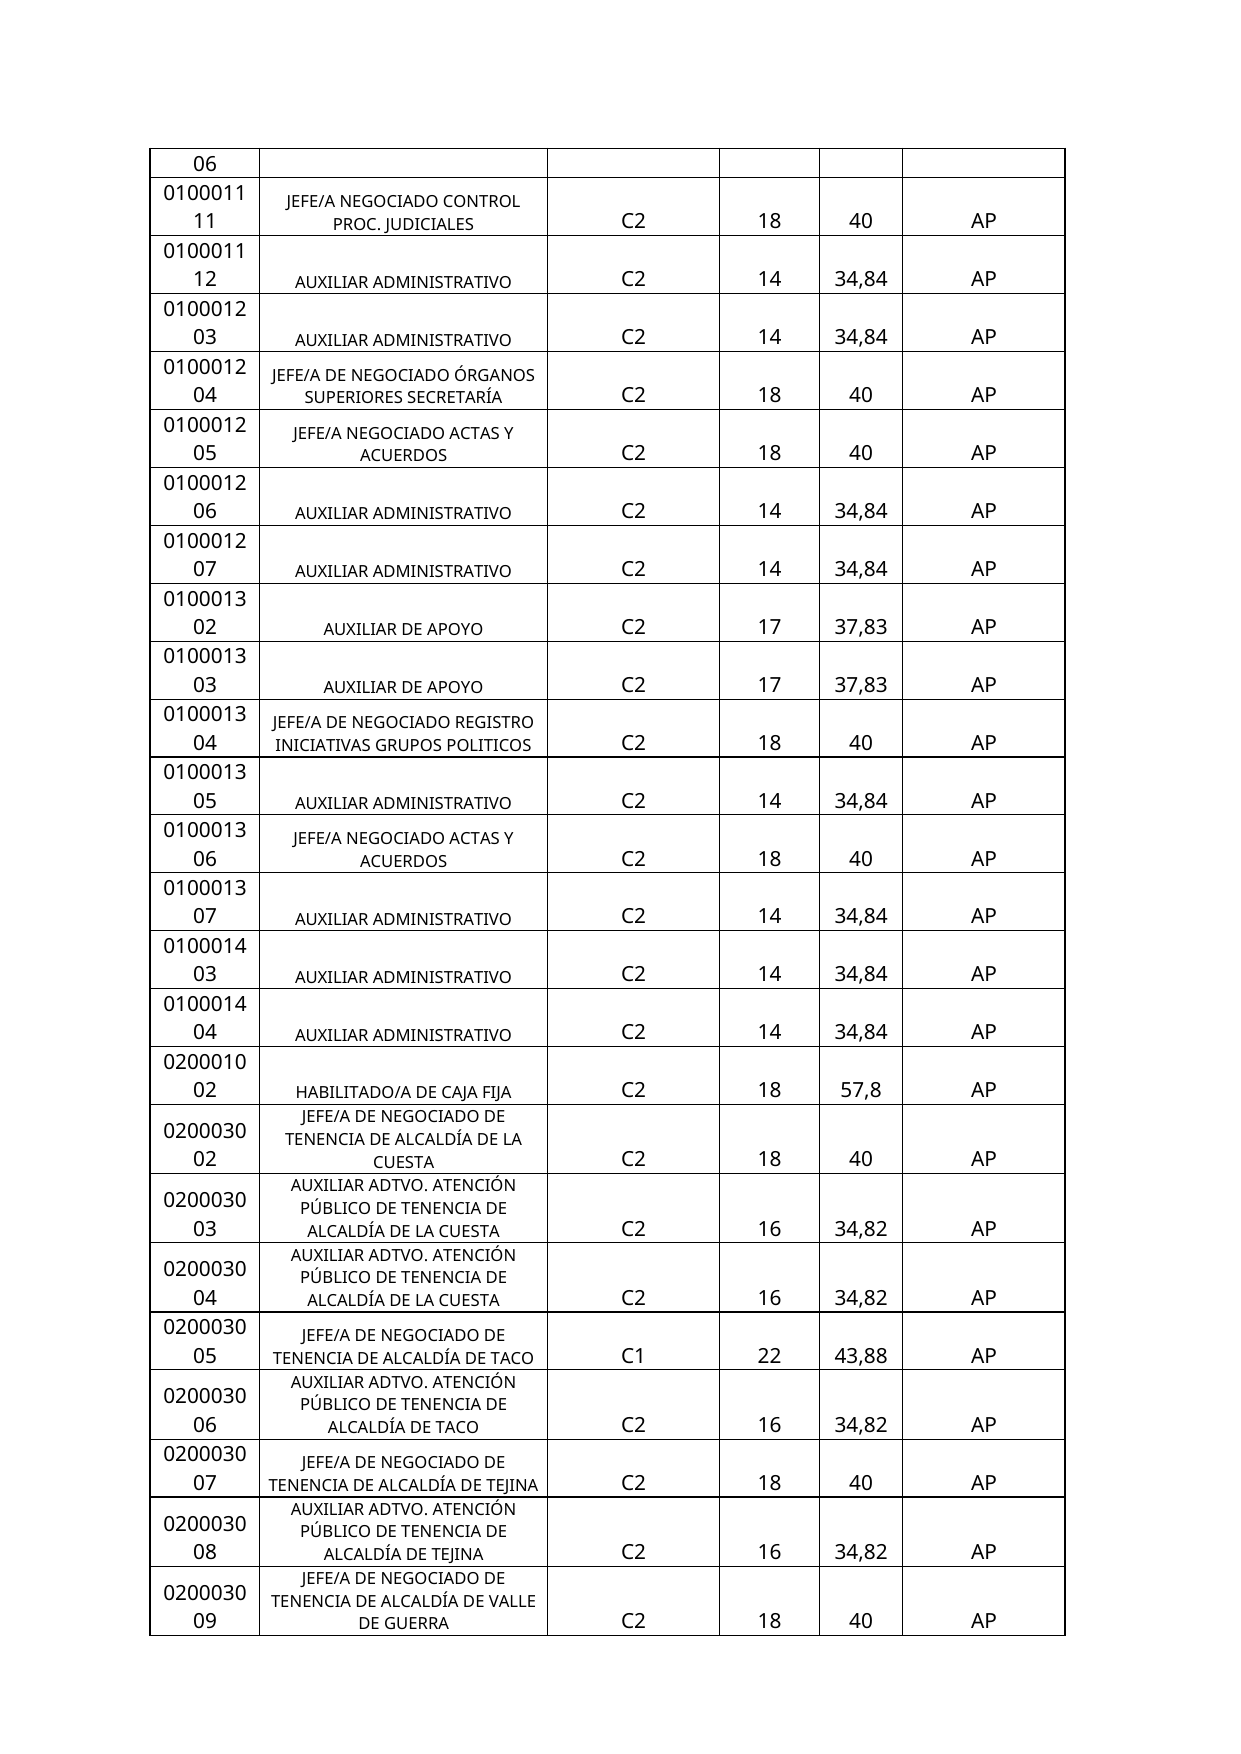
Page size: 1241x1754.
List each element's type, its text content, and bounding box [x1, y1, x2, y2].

table_cell 010001305 [151, 758, 259, 814]
table_cell JEFE/A DE NEGOCIADO DE TENENCIA DE ALCALDÍA DE TEJINA [260, 1440, 547, 1496]
table_cell 16 [720, 1498, 819, 1566]
table_cell 16 [720, 1370, 819, 1438]
table_cell 16 [720, 1174, 819, 1242]
table_cell 14 [720, 294, 819, 351]
table_cell 14 [720, 468, 819, 525]
table_cell JEFE/A DE NEGOCIADO ÓRGANOS SUPERIORES SECRETARÍA [260, 352, 547, 409]
table_cell JEFE/A DE NEGOCIADO DE TENENCIA DE ALCALDÍA DE LA CUESTA [260, 1105, 547, 1173]
table_cell AUXILIAR ADMINISTRATIVO [260, 758, 547, 814]
table_cell C2 [548, 526, 719, 583]
table_cell 34,84 [820, 468, 902, 525]
table_cell C2 [548, 468, 719, 525]
table_cell 18 [720, 410, 819, 467]
table_cell 14 [720, 526, 819, 583]
table_cell C2 [548, 931, 719, 988]
table_cell 40 [820, 352, 902, 409]
table_cell 18 [720, 815, 819, 872]
table_cell 57,8 [820, 1047, 902, 1104]
table_cell AP [903, 1174, 1064, 1242]
table_cell 16 [720, 1243, 819, 1311]
table_cell AUXILIAR ADMINISTRATIVO [260, 236, 547, 293]
table_cell C2 [548, 700, 719, 756]
table_cell 010001203 [151, 294, 259, 351]
table_cell C2 [548, 294, 719, 351]
table_cell C2 [548, 642, 719, 698]
table_cell HABILITADO/A DE CAJA FIJA [260, 1047, 547, 1104]
table_cell [820, 149, 902, 177]
table_cell [720, 149, 819, 177]
table_cell 14 [720, 931, 819, 988]
table_cell 18 [720, 1105, 819, 1173]
table_cell C2 [548, 178, 719, 235]
table_cell 34,82 [820, 1243, 902, 1311]
table_cell 43,88 [820, 1313, 902, 1369]
table_cell 22 [720, 1313, 819, 1369]
table_cell AP [903, 1370, 1064, 1438]
table_cell 40 [820, 1440, 902, 1496]
table_cell 34,84 [820, 931, 902, 988]
table_cell JEFE/A DE NEGOCIADO DE TENENCIA DE ALCALDÍA DE TACO [260, 1313, 547, 1369]
table_cell C2 [548, 815, 719, 872]
table_cell 010001111 [151, 178, 259, 235]
table_cell AP [903, 584, 1064, 641]
table_cell JEFE/A NEGOCIADO ACTAS Y ACUERDOS [260, 410, 547, 467]
table_cell AP [903, 178, 1064, 235]
table_cell 06 [151, 149, 259, 177]
table_cell C2 [548, 410, 719, 467]
table_cell 010001303 [151, 642, 259, 698]
table_cell 010001307 [151, 873, 259, 930]
table_cell 010001204 [151, 352, 259, 409]
table_cell AP [903, 700, 1064, 756]
table_cell AP [903, 1498, 1064, 1566]
table_cell AP [903, 1567, 1064, 1635]
table_cell AP [903, 815, 1064, 872]
table_cell 010001112 [151, 236, 259, 293]
table_cell 37,83 [820, 642, 902, 698]
table_cell AP [903, 758, 1064, 814]
table_cell 18 [720, 1047, 819, 1104]
table_cell C2 [548, 1174, 719, 1242]
table_cell 020003004 [151, 1243, 259, 1311]
table_cell 40 [820, 178, 902, 235]
table_cell C2 [548, 873, 719, 930]
table_cell 34,84 [820, 236, 902, 293]
table_cell 34,82 [820, 1370, 902, 1438]
table_cell AP [903, 1047, 1064, 1104]
table_cell 18 [720, 352, 819, 409]
table_cell 18 [720, 1567, 819, 1635]
table_cell AP [903, 468, 1064, 525]
table_cell [260, 149, 547, 177]
table_cell AP [903, 294, 1064, 351]
table_cell AP [903, 873, 1064, 930]
table_cell C2 [548, 1567, 719, 1635]
table_cell AUXILIAR ADMINISTRATIVO [260, 989, 547, 1046]
table_cell AP [903, 410, 1064, 467]
table_cell C2 [548, 758, 719, 814]
table_cell 020001002 [151, 1047, 259, 1104]
table_cell JEFE/A NEGOCIADO ACTAS Y ACUERDOS [260, 815, 547, 872]
table_cell 020003003 [151, 1174, 259, 1242]
table_cell 34,84 [820, 294, 902, 351]
table_cell 37,83 [820, 584, 902, 641]
table_cell AUXILIAR ADTVO. ATENCIÓN PÚBLICO DE TENENCIA DE ALCALDÍA DE TACO [260, 1370, 547, 1438]
table_cell 34,84 [820, 989, 902, 1046]
table_cell AP [903, 1105, 1064, 1173]
table_cell 14 [720, 989, 819, 1046]
table_cell 010001207 [151, 526, 259, 583]
table_cell 010001304 [151, 700, 259, 756]
table_cell 17 [720, 642, 819, 698]
table_cell AP [903, 989, 1064, 1046]
table_cell 18 [720, 1440, 819, 1496]
table_cell AP [903, 642, 1064, 698]
table_cell JEFE/A NEGOCIADO CONTROL PROC. JUDICIALES [260, 178, 547, 235]
table_cell C2 [548, 1047, 719, 1104]
table_cell AUXILIAR ADTVO. ATENCIÓN PÚBLICO DE TENENCIA DE ALCALDÍA DE LA CUESTA [260, 1243, 547, 1311]
table_cell C2 [548, 584, 719, 641]
table_cell AUXILIAR ADTVO. ATENCIÓN PÚBLICO DE TENENCIA DE ALCALDÍA DE LA CUESTA [260, 1174, 547, 1242]
table_cell C2 [548, 1105, 719, 1173]
table_cell [548, 149, 719, 177]
table_cell AP [903, 526, 1064, 583]
table_cell AP [903, 1313, 1064, 1369]
table_cell AUXILIAR ADMINISTRATIVO [260, 526, 547, 583]
table_cell 14 [720, 758, 819, 814]
table_cell 020003009 [151, 1567, 259, 1635]
table_cell 17 [720, 584, 819, 641]
table_cell C2 [548, 1498, 719, 1566]
table_cell AP [903, 236, 1064, 293]
table_cell AUXILIAR ADMINISTRATIVO [260, 931, 547, 988]
table_cell AP [903, 1440, 1064, 1496]
table_cell 40 [820, 700, 902, 756]
table_cell AP [903, 1243, 1064, 1311]
table_cell C2 [548, 236, 719, 293]
table_cell 34,82 [820, 1174, 902, 1242]
table_cell C1 [548, 1313, 719, 1369]
table_cell AUXILIAR ADTVO. ATENCIÓN PÚBLICO DE TENENCIA DE ALCALDÍA DE TEJINA [260, 1498, 547, 1566]
table_cell AUXILIAR DE APOYO [260, 642, 547, 698]
table_cell 18 [720, 178, 819, 235]
table_cell C2 [548, 1440, 719, 1496]
table_cell 020003002 [151, 1105, 259, 1173]
table_cell 40 [820, 1105, 902, 1173]
table_cell 010001205 [151, 410, 259, 467]
table_cell 34,84 [820, 873, 902, 930]
table_cell JEFE/A DE NEGOCIADO REGISTRO INICIATIVAS GRUPOS POLITICOS [260, 700, 547, 756]
table_cell 34,84 [820, 526, 902, 583]
table_cell 40 [820, 815, 902, 872]
table_cell 020003008 [151, 1498, 259, 1566]
table_cell 020003007 [151, 1440, 259, 1496]
table_cell 40 [820, 410, 902, 467]
table_cell 020003005 [151, 1313, 259, 1369]
table_cell C2 [548, 1243, 719, 1311]
table_cell 010001206 [151, 468, 259, 525]
table_cell 40 [820, 1567, 902, 1635]
table_cell 020003006 [151, 1370, 259, 1438]
table_cell C2 [548, 989, 719, 1046]
table_cell 010001302 [151, 584, 259, 641]
table_cell 010001403 [151, 931, 259, 988]
table_cell AP [903, 352, 1064, 409]
table_cell AUXILIAR DE APOYO [260, 584, 547, 641]
table_cell C2 [548, 1370, 719, 1438]
table_cell 14 [720, 236, 819, 293]
table_cell AUXILIAR ADMINISTRATIVO [260, 294, 547, 351]
table_cell 34,84 [820, 758, 902, 814]
table_cell C2 [548, 352, 719, 409]
table_cell AUXILIAR ADMINISTRATIVO [260, 468, 547, 525]
table_cell 18 [720, 700, 819, 756]
table_cell 010001404 [151, 989, 259, 1046]
table_cell AUXILIAR ADMINISTRATIVO [260, 873, 547, 930]
table_cell 34,82 [820, 1498, 902, 1566]
table_cell 14 [720, 873, 819, 930]
table_cell AP [903, 931, 1064, 988]
table_cell [903, 149, 1064, 177]
table_cell JEFE/A DE NEGOCIADO DE TENENCIA DE ALCALDÍA DE VALLE DE GUERRA [260, 1567, 547, 1635]
table_cell 010001306 [151, 815, 259, 872]
